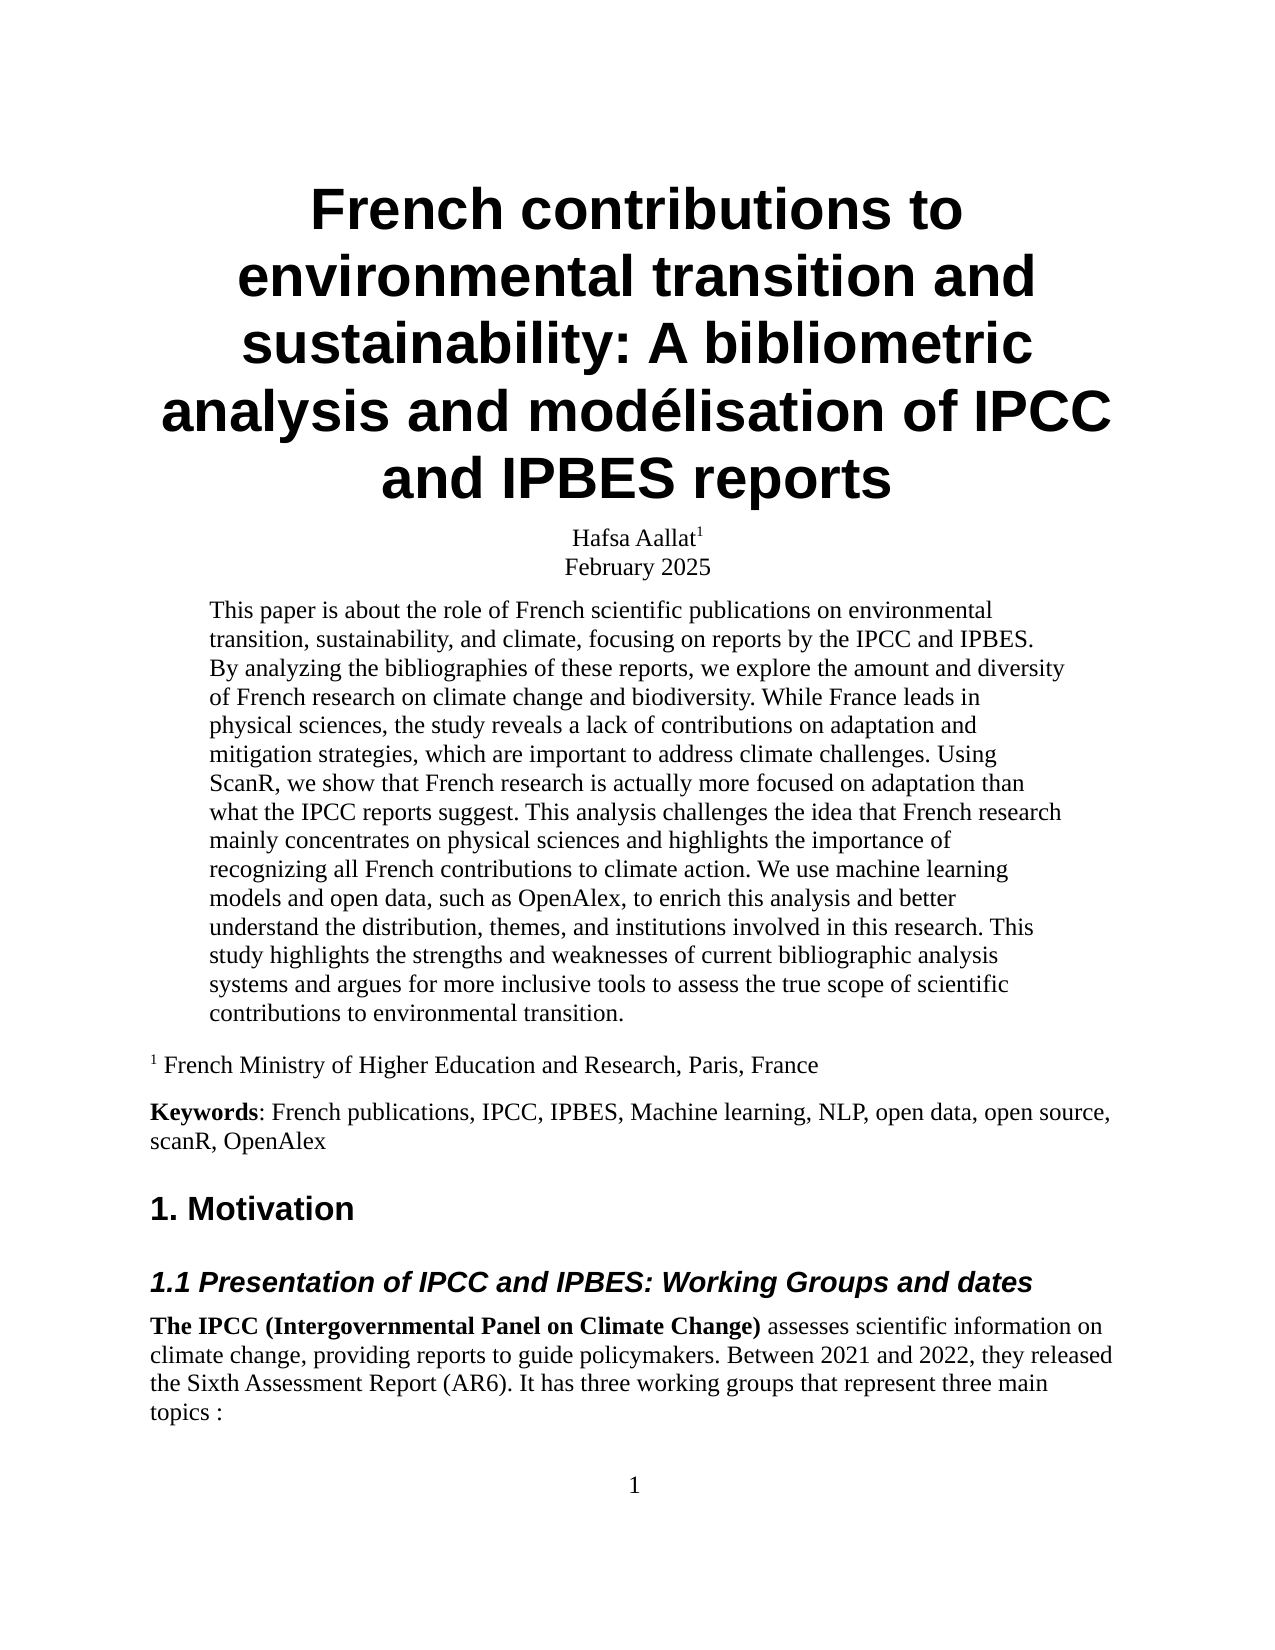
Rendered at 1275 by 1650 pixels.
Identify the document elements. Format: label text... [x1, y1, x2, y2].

subtitle 1.1 Presentation of IPCC and IPBES: Working Groups and dates [150, 1265, 1125, 1298]
text 1 French Ministry of Higher Education and Research, Paris, France [150, 1051, 1125, 1079]
subtitle 1. Motivation [150, 1189, 1125, 1227]
text Keywords: French publications, IPCC, IPBES, Machine learning, NLP, open data, open source, scanR, OpenAlex [150, 1097, 1125, 1155]
title French contributions to environmental transition and sustainability: A bibliometric analysis and modélisation of IPCC and IPBES reports [150, 175, 1125, 510]
text This paper is about the role of French scientific publications on environmental transition, sustainability, and climate, focusing on reports by the IPCC and IPBES. By analyzing the bibliographies of these reports, we explore the amount and diversity of French research on climate change and biodiversity. While France leads in physical sciences, the study reveals a lack of contributions on adaptation and mitigation strategies, which are important to address climate challenges. Using ScanR, we show that French research is actually more focused on adaptation than what the IPCC reports suggest. This analysis challenges the idea that French research mainly concentrates on physical sciences and highlights the importance of recognizing all French contributions to climate action. We use machine learning models and open data, such as OpenAlex, to enrich this analysis and better understand the distribution, themes, and institutions involved in this research. This study highlights the strengths and weaknesses of current bibliographic analysis systems and argues for more inclusive tools to assess the true scope of scientific contributions to environmental transition. [209, 595, 1066, 1027]
text The IPCC (Intergovernmental Panel on Climate Change) assesses scientific information on climate change, providing reports to guide policymakers. Between 2021 and 2022, they released the Sixth Assessment Report (AR6). It has three working groups that represent three main topics : [150, 1311, 1125, 1426]
text February 2025 [150, 552, 1125, 580]
text Hafsa Aallat1 [150, 523, 1125, 552]
